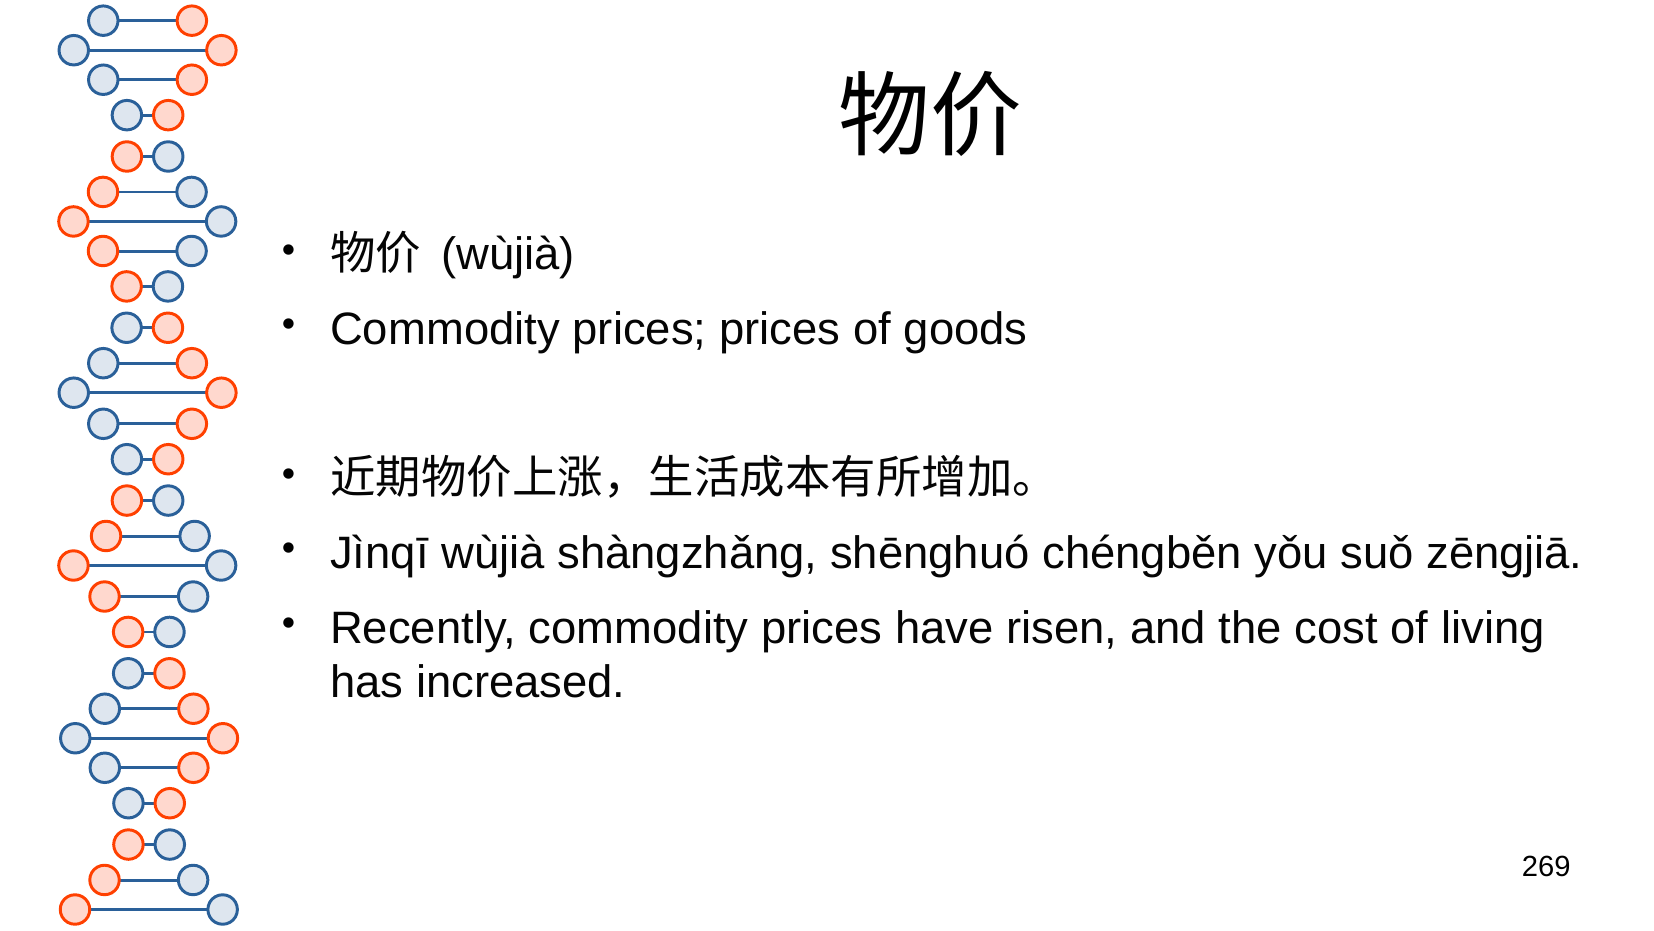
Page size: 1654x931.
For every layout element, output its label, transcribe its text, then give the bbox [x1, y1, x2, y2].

list 物价 (wùjià) Commodity prices; prices of goods 近期物价上涨，生活成本有所增加。 Jìnqī wùjià shàngzhǎng, shēnghuó chéngběn yǒu suǒ zēngjiā. Recently, commodity prices have risen, and the cost of living has increased. [265, 224, 1595, 764]
title 物价 [265, 35, 1595, 189]
